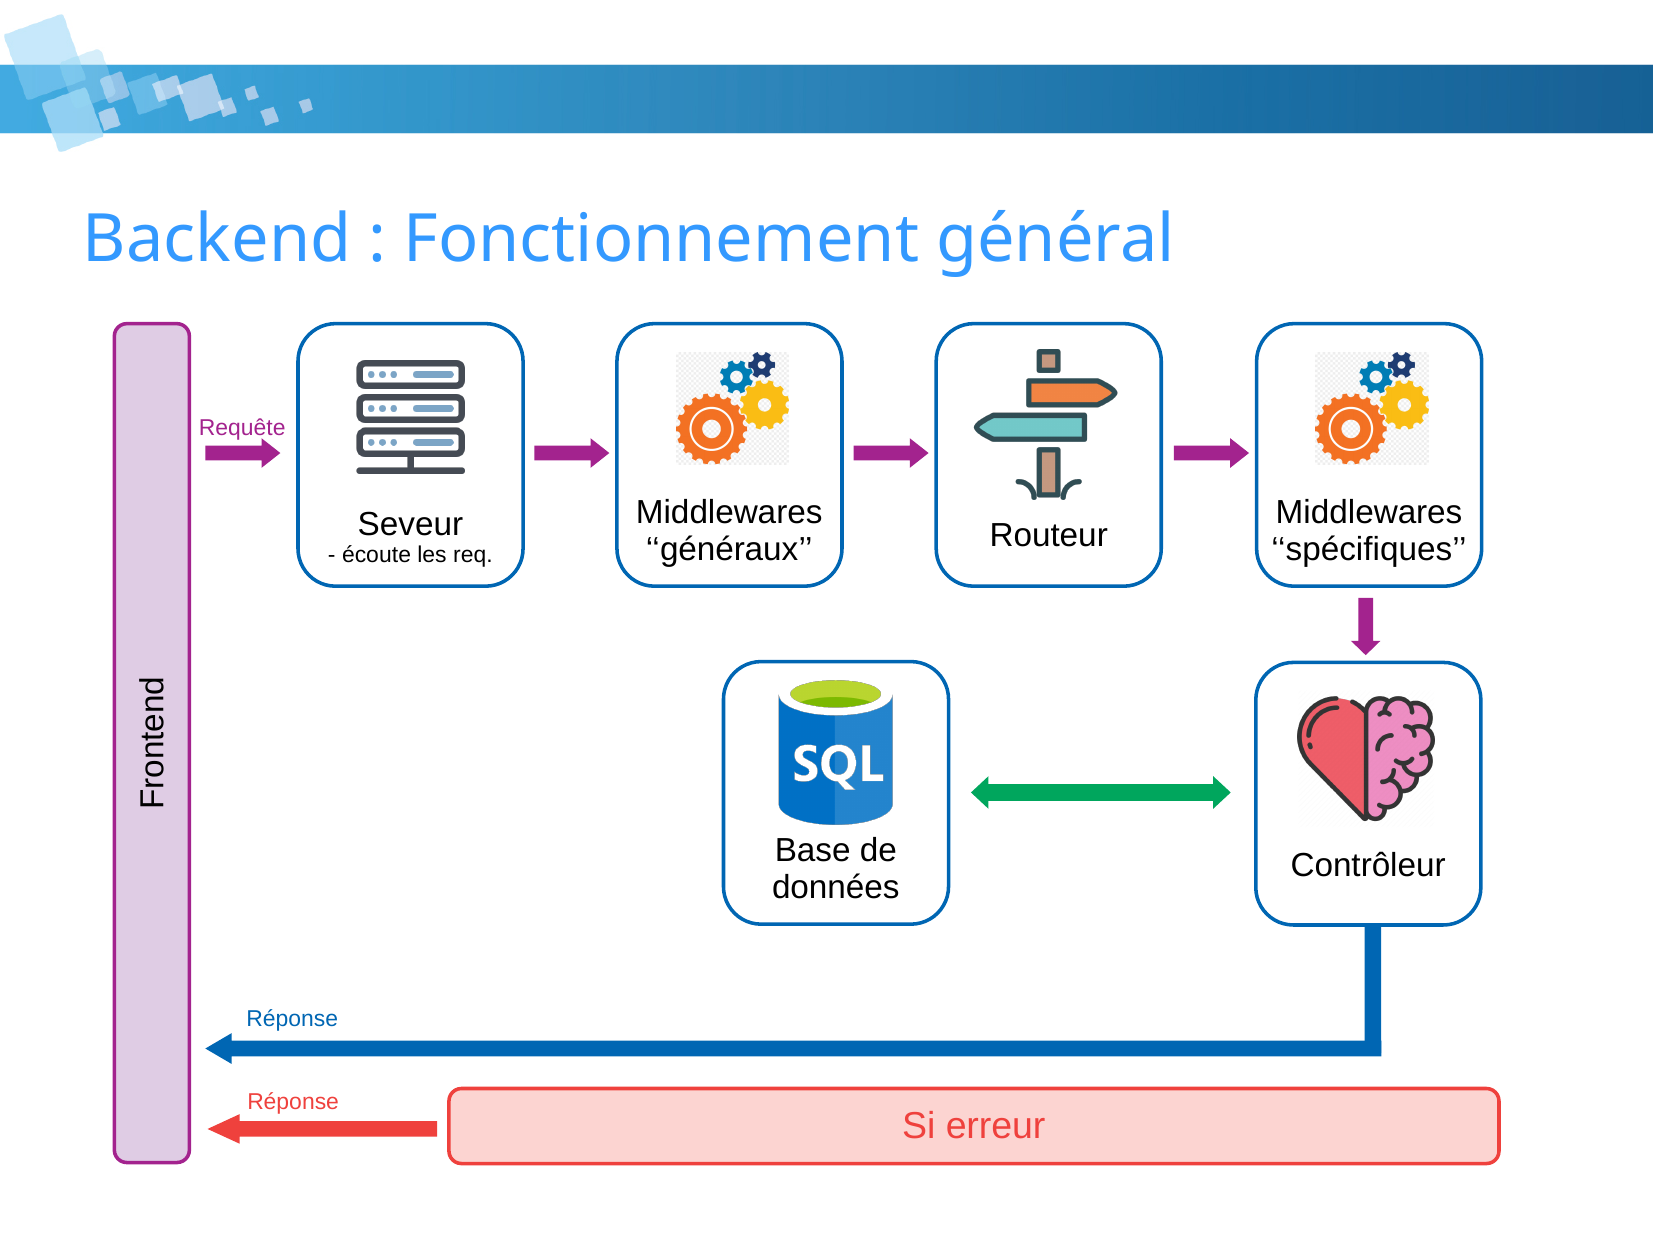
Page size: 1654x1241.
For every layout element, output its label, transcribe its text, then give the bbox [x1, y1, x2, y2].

text_box Middlewares ‘‘généraux’’ [616, 323, 843, 587]
text_box Routeur [936, 323, 1162, 587]
text_box [1350, 597, 1381, 656]
text_box [970, 776, 1231, 809]
text_box [534, 438, 610, 468]
text_box [207, 1117, 438, 1144]
text_box Frontend [114, 323, 190, 1163]
text_box Requête [184, 407, 304, 448]
text_box Contrôleur [1255, 662, 1481, 925]
text_box [205, 925, 1382, 1064]
text_box [205, 448, 281, 468]
text_box Middlewares ‘‘spécifiques’’ [1256, 323, 1482, 587]
text_box [853, 438, 929, 468]
text_box Seveur - écoute les req. [297, 323, 524, 587]
text_box [1173, 438, 1250, 468]
text_box Réponse [232, 1081, 374, 1134]
title Backend : Fonctionnement général [82, 132, 1571, 340]
text_box Si erreur [448, 1088, 1499, 1164]
text_box Base de données [723, 661, 949, 925]
text_box Réponse [231, 998, 374, 1051]
picture [0, 0, 1653, 1238]
